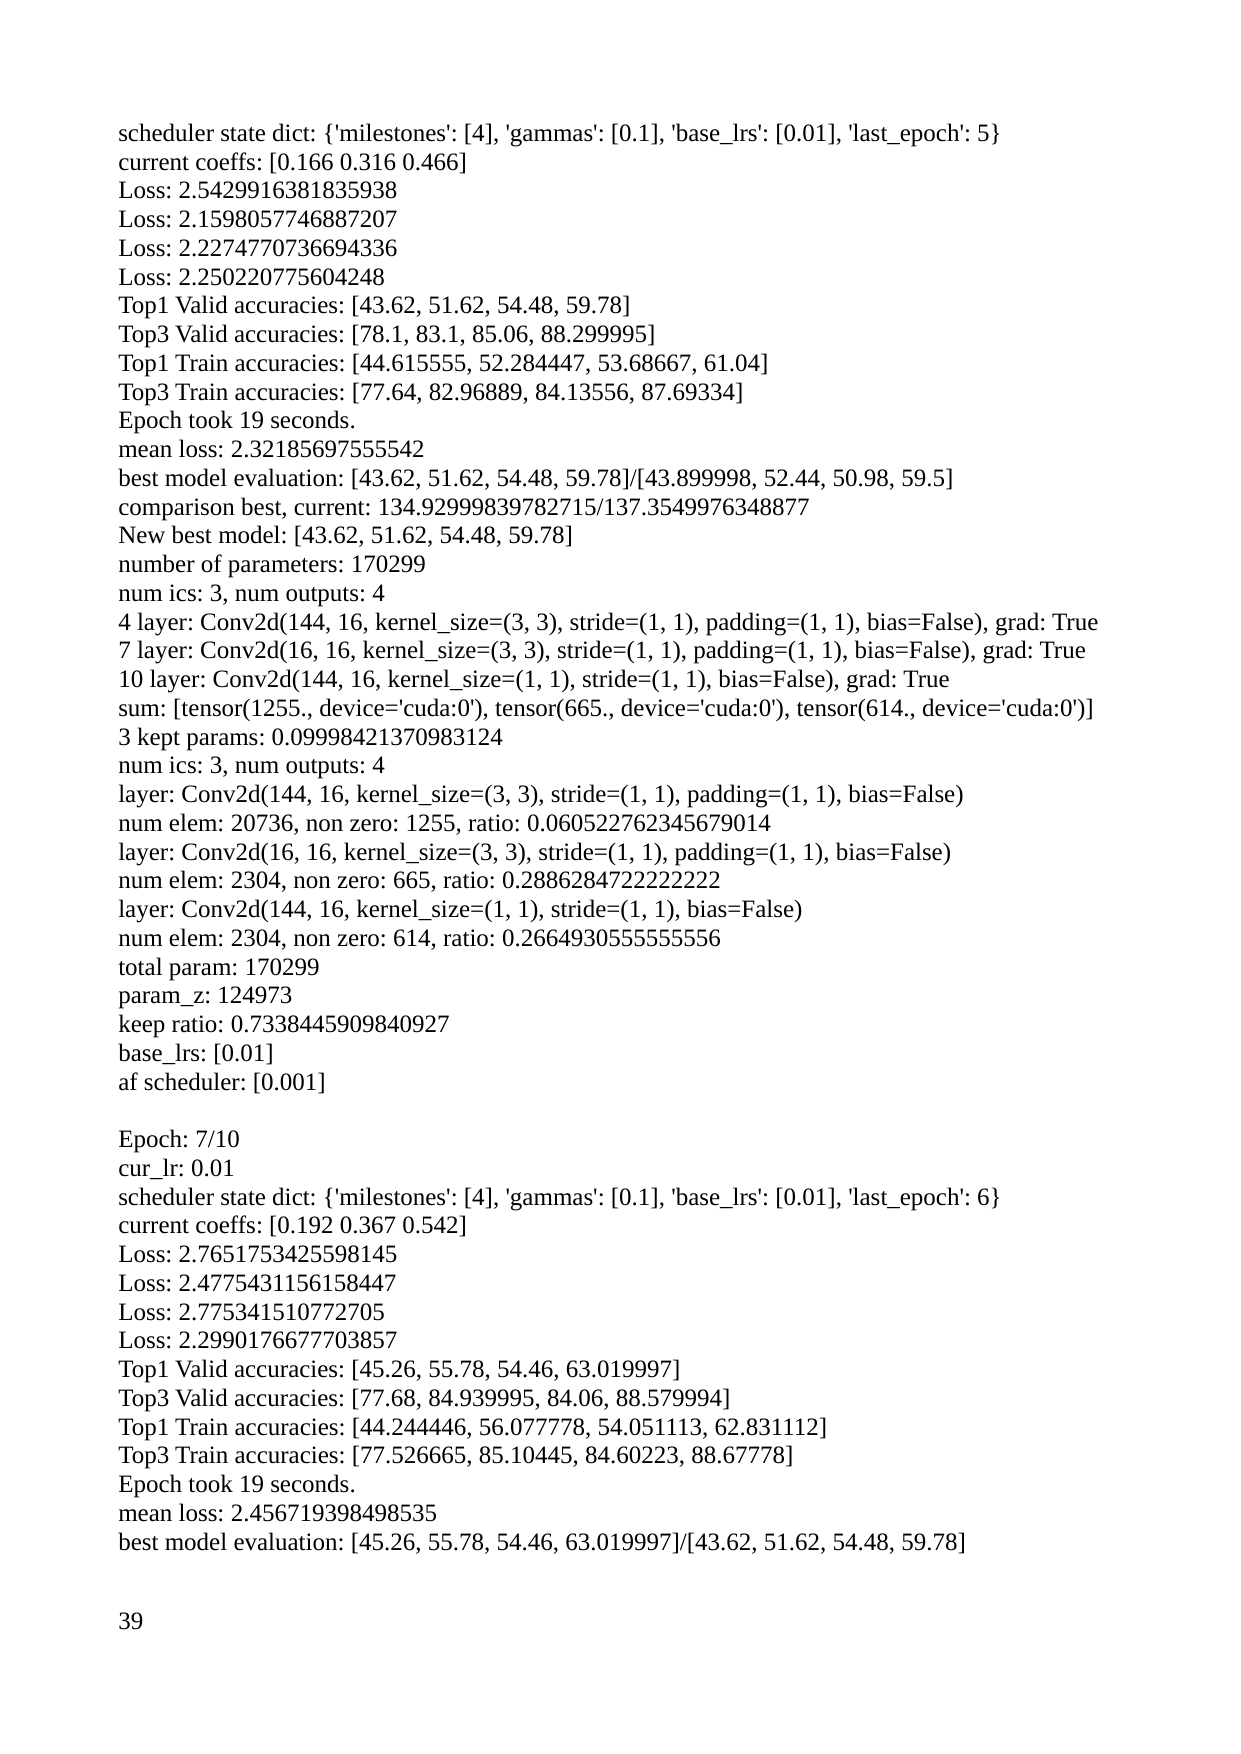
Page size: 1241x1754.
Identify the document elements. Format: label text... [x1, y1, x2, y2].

text Epoch took 19 seconds. [118, 406, 1122, 434]
text current coeffs: [0.192 0.367 0.542] [118, 1211, 1122, 1239]
text Top3 Train accuracies: [77.526665, 85.10445, 84.60223, 88.67778] [118, 1441, 1122, 1469]
text scheduler state dict: {'milestones': [4], 'gammas': [0.1], 'base_lrs': [0.01], 'last_epoch': 6} [118, 1182, 1122, 1211]
text 3 kept params: 0.09998421370983124 [118, 722, 1122, 751]
text Top1 Train accuracies: [44.244446, 56.077778, 54.051113, 62.831112] [118, 1412, 1122, 1441]
text best model evaluation: [43.62, 51.62, 54.48, 59.78]/[43.899998, 52.44, 50.98, 59.5] [118, 463, 1122, 492]
text number of parameters: 170299 [118, 549, 1122, 578]
text keep ratio: 0.7338445909840927 [118, 1009, 1122, 1038]
text best model evaluation: [45.26, 55.78, 54.46, 63.019997]/[43.62, 51.62, 54.48, 59.78] [118, 1527, 1122, 1556]
text mean loss: 2.32185697555542 [118, 434, 1122, 463]
text layer: Conv2d(144, 16, kernel_size=(3, 3), stride=(1, 1), padding=(1, 1), bias=False) [118, 779, 1122, 808]
text 10 layer: Conv2d(144, 16, kernel_size=(1, 1), stride=(1, 1), bias=False), grad: True [118, 664, 1122, 693]
text Loss: 2.2274770736694336 [118, 233, 1122, 262]
text Top1 Valid accuracies: [43.62, 51.62, 54.48, 59.78] [118, 291, 1122, 319]
text Loss: 2.250220775604248 [118, 262, 1122, 291]
text Loss: 2.775341510772705 [118, 1297, 1122, 1326]
text Loss: 2.1598057746887207 [118, 204, 1122, 233]
text comparison best, current: 134.92999839782715/137.3549976348877 [118, 492, 1122, 521]
text Epoch took 19 seconds. [118, 1469, 1122, 1498]
text af scheduler: [0.001] [118, 1067, 1122, 1096]
text cur_lr: 0.01 [118, 1153, 1122, 1182]
text total param: 170299 [118, 952, 1122, 981]
text Top3 Train accuracies: [77.64, 82.96889, 84.13556, 87.69334] [118, 377, 1122, 406]
text Loss: 2.5429916381835938 [118, 176, 1122, 204]
text base_lrs: [0.01] [118, 1038, 1122, 1067]
text mean loss: 2.456719398498535 [118, 1498, 1122, 1527]
text Top1 Train accuracies: [44.615555, 52.284447, 53.68667, 61.04] [118, 348, 1122, 377]
text num elem: 2304, non zero: 665, ratio: 0.2886284722222222 [118, 866, 1122, 894]
text New best model: [43.62, 51.62, 54.48, 59.78] [118, 521, 1122, 549]
text 7 layer: Conv2d(16, 16, kernel_size=(3, 3), stride=(1, 1), padding=(1, 1), bias=False), grad: True [118, 636, 1122, 664]
text Top3 Valid accuracies: [78.1, 83.1, 85.06, 88.299995] [118, 319, 1122, 348]
text num ics: 3, num outputs: 4 [118, 751, 1122, 779]
text scheduler state dict: {'milestones': [4], 'gammas': [0.1], 'base_lrs': [0.01], 'last_epoch': 5} [118, 118, 1122, 147]
text num elem: 2304, non zero: 614, ratio: 0.2664930555555556 [118, 923, 1122, 952]
text sum: [tensor(1255., device='cuda:0'), tensor(665., device='cuda:0'), tensor(614., device='cuda:0')] [118, 693, 1122, 722]
text Top1 Valid accuracies: [45.26, 55.78, 54.46, 63.019997] [118, 1354, 1122, 1383]
text layer: Conv2d(144, 16, kernel_size=(1, 1), stride=(1, 1), bias=False) [118, 894, 1122, 923]
text Loss: 2.7651753425598145 [118, 1239, 1122, 1268]
text layer: Conv2d(16, 16, kernel_size=(3, 3), stride=(1, 1), padding=(1, 1), bias=False) [118, 837, 1122, 866]
text Loss: 2.4775431156158447 [118, 1268, 1122, 1297]
text current coeffs: [0.166 0.316 0.466] [118, 147, 1122, 176]
text Epoch: 7/10 [118, 1124, 1122, 1153]
text param_z: 124973 [118, 981, 1122, 1009]
text 4 layer: Conv2d(144, 16, kernel_size=(3, 3), stride=(1, 1), padding=(1, 1), bias=False), grad: True [118, 607, 1122, 636]
text num elem: 20736, non zero: 1255, ratio: 0.060522762345679014 [118, 808, 1122, 837]
text Loss: 2.2990176677703857 [118, 1326, 1122, 1354]
text num ics: 3, num outputs: 4 [118, 578, 1122, 607]
text Top3 Valid accuracies: [77.68, 84.939995, 84.06, 88.579994] [118, 1383, 1122, 1412]
